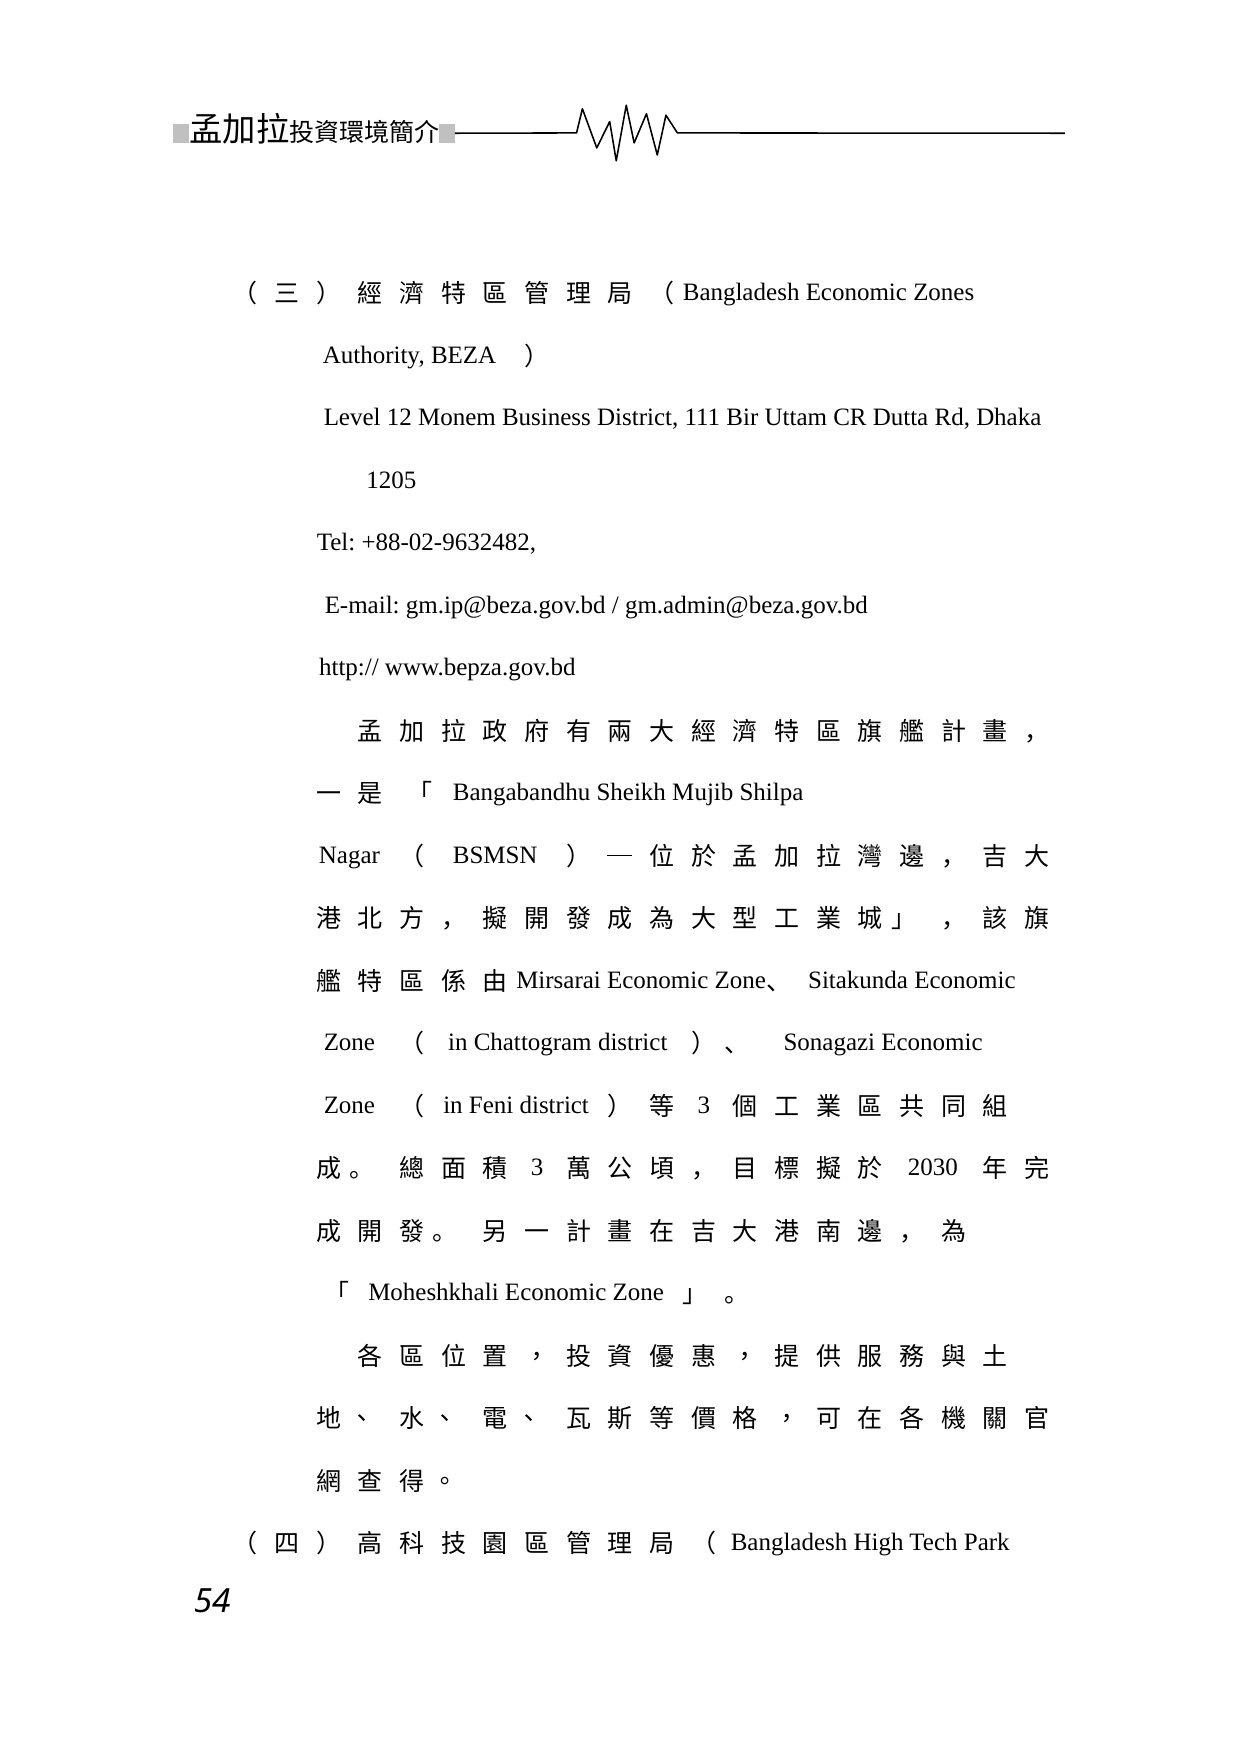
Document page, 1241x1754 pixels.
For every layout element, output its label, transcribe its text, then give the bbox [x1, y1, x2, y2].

text Level 12 Monem Business District, 111 Bir Uttam CR Dutta Rd, Dhaka 1205 [281, 375, 1058, 500]
text （三）經濟特區管理局（Bangladesh Economic Zones Authority, BEZA ） [207, 250, 1058, 375]
text Tel: +88-02-9632482, [281, 500, 1058, 563]
text 孟加拉政府有兩大經濟特區旗艦計畫，一是「Bangabandhu Sheikh Mujib Shilpa Nagar（BSMSN）─位於孟加拉灣邊，吉大港北方，擬開發成為大型工業城」，該旗艦特區係由Mirsarai Economic Zone、Sitakunda Economic Zone（in Chattogram district）、Sonagazi Economic Zone（in Feni district）等3個工業區共同組成。總面積3萬公頃，目標擬於2030年完成開發。另一計畫在吉大港南邊，為「Moheshkhali Economic Zone」。 [281, 688, 1058, 1313]
text http:// www.bepza.gov.bd [281, 625, 1058, 688]
text 各區位置，投資優惠，提供服務與土地、水、電、瓦斯等價格，可在各機關官網查得。 [281, 1313, 1058, 1500]
text （四）高科技園區管理局（Bangladesh High Tech Park [207, 1500, 1058, 1563]
text E-mail: gm.ip@beza.gov.bd / gm.admin@beza.gov.bd [281, 563, 1058, 625]
